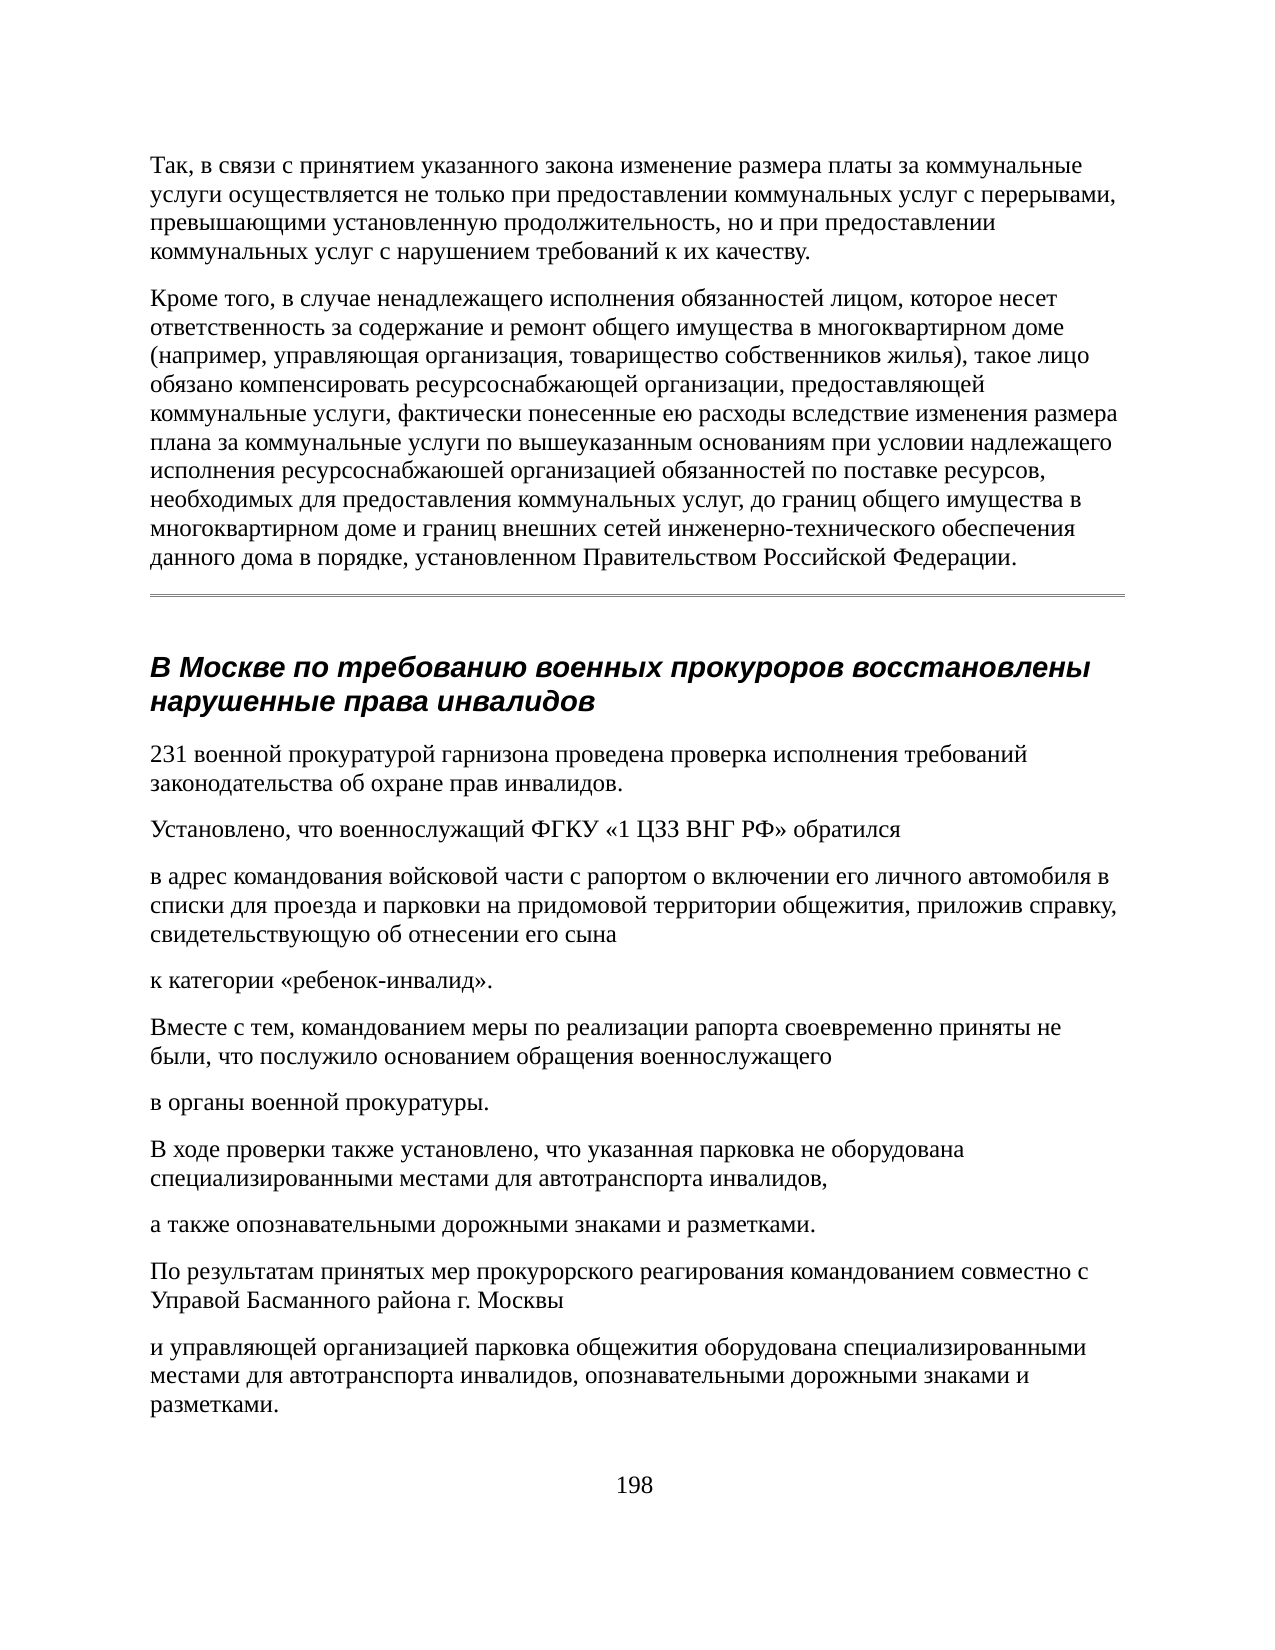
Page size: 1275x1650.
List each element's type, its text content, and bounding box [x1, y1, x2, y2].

text в органы военной прокуратуры. [150, 1087, 1125, 1116]
text и управляющей организацией парковка общежития оборудована специализированными местами для автотранспорта инвалидов, опознавательными дорожными знаками и разметками. [150, 1332, 1125, 1418]
text а также опознавательными дорожными знаками и разметками. [150, 1209, 1125, 1238]
text 231 военной прокуратурой гарнизона проведена проверка исполнения требований законодательства об охране прав инвалидов. [150, 739, 1125, 797]
text По результатам принятых мер прокурорского реагирования командованием совместно с Управой Басманного района г. Москвы [150, 1256, 1125, 1314]
text В ходе проверки также установлено, что указанная парковка не оборудована специализированными местами для автотранспорта инвалидов, [150, 1134, 1125, 1192]
text к категории «ребенок-инвалид». [150, 965, 1125, 994]
text Установлено, что военнослужащий ФГКУ «1 ЦЗЗ ВНГ РФ» обратился [150, 814, 1125, 843]
text Вместе с тем, командованием меры по реализации рапорта своевременно приняты не были, что послужило основанием обращения военнослужащего [150, 1012, 1125, 1069]
text Так, в связи с принятием указанного закона изменение размера платы за коммунальные услуги осуществляется не только при предоставлении коммунальных услуг с перерывами, превышающими установленную продолжительность, но и при предоставлении коммунальных услуг с нарушением требований к их качеству. [150, 150, 1125, 265]
subtitle В Москве по требованию военных прокуроров восстановлены нарушенные права инвалидов [150, 651, 1125, 718]
text в адрес командования войсковой части с рапортом о включении его личного автомобиля в списки для проезда и парковки на придомовой территории общежития, приложив справку, свидетельствующую об отнесении его сына [150, 861, 1125, 947]
text Кроме того, в случае ненадлежащего исполнения обязанностей лицом, которое несет ответственность за содержание и ремонт общего имущества в многоквартирном доме (например, управляющая организация, товарищество собственников жилья), такое лицо обязано компенсировать ресурсоснабжающей организации, предоставляющей коммунальные услуги, фактически понесенные ею расходы вследствие изменения размера плана за коммунальные услуги по вышеуказанным основаниям при условии надлежащего исполнения ресурсоснабжаюшей организацией обязанностей по поставке ресурсов, необходимых для предоставления коммунальных услуг, до границ общего имущества в многоквартирном доме и границ внешних сетей инженерно-технического обеспечения данного дома в порядке, установленном Правительством Российской Федерации. [150, 283, 1125, 570]
